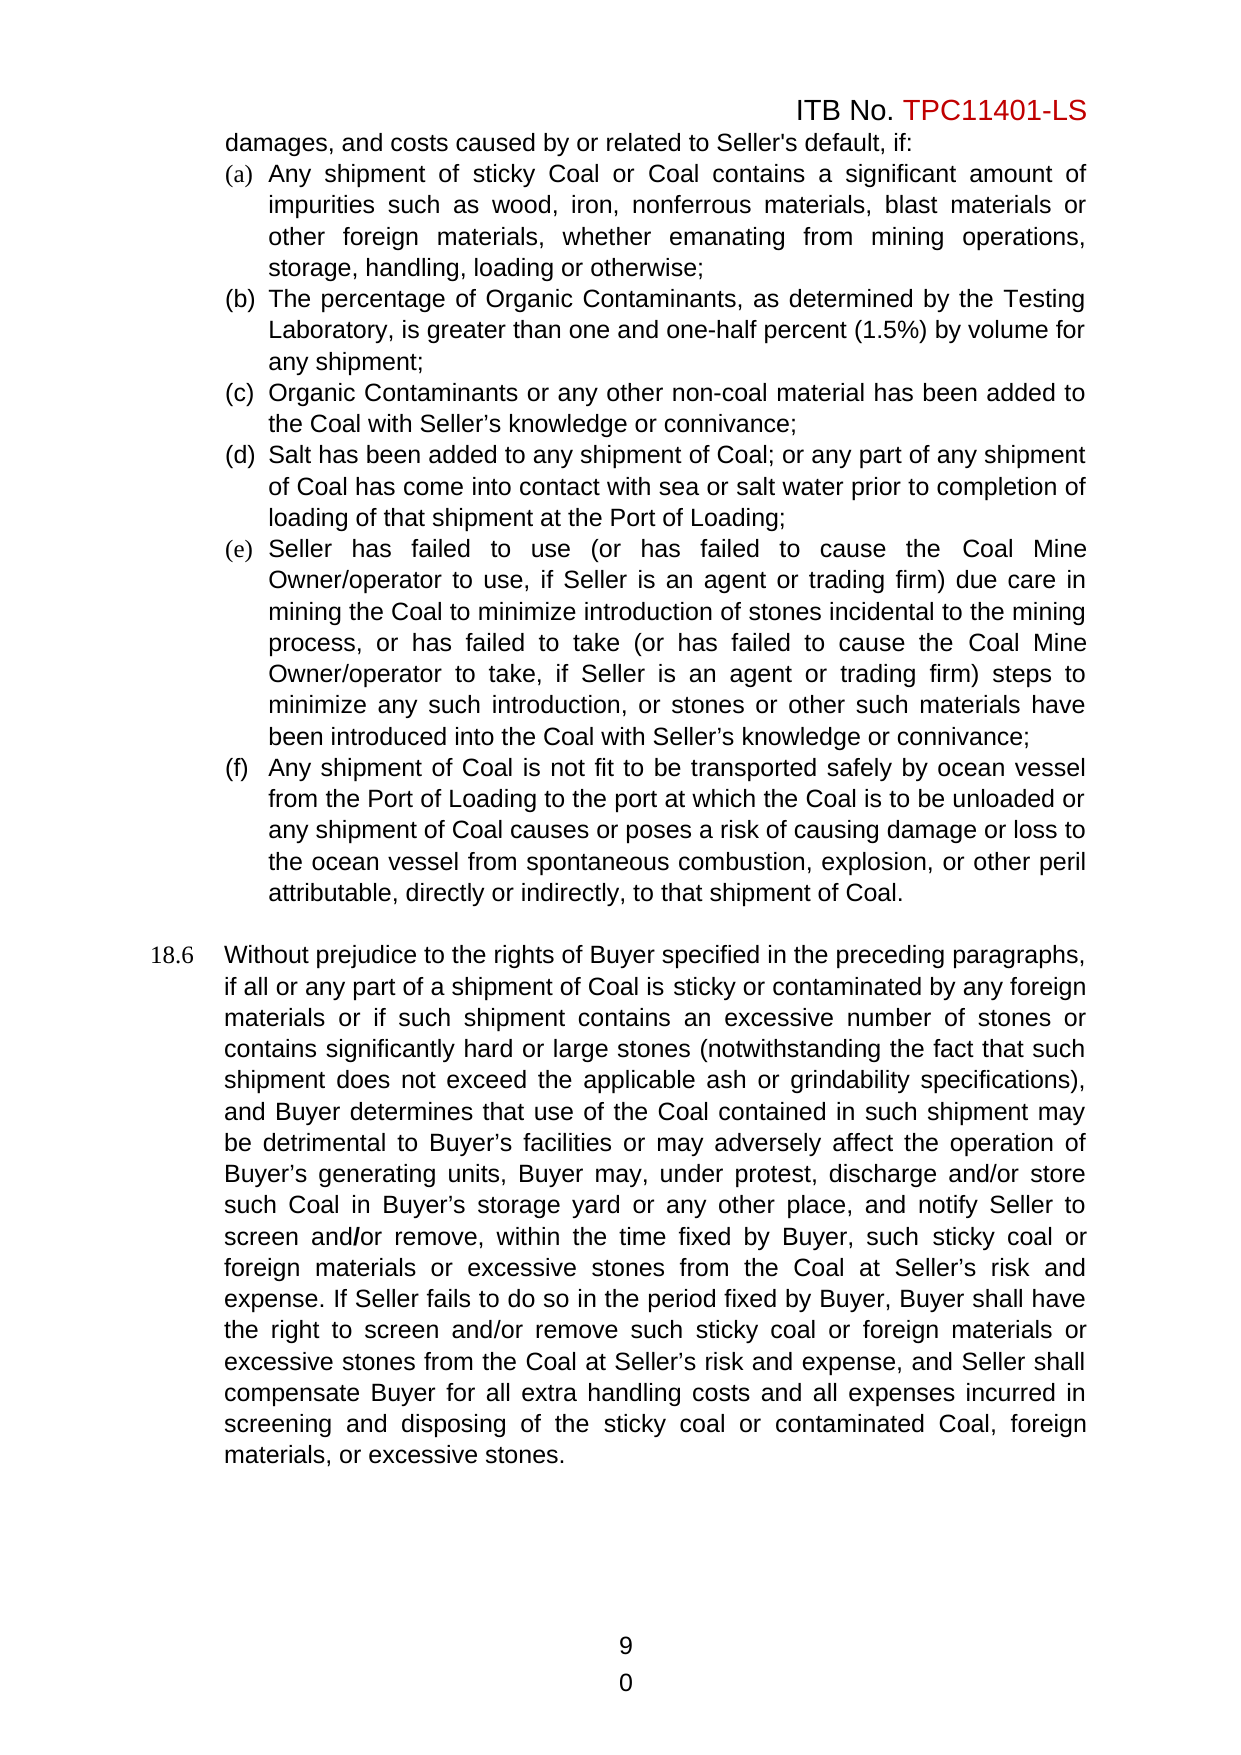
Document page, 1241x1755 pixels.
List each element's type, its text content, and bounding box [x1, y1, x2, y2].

list Seller has failed to use (or has failed to cause the Coal Mine Owner/operator to use, if Seller is an agent or trading firm) due care in mining the Coal to minimize introduction of stones incidental to the mining process, or has failed to take (or has failed to cause the Coal Mine Owner/operator to take, if Seller is an agent or trading firm) steps to minimize any such introduction, or stones or other such materials have been introduced into the Coal with Seller’s knowledge or connivance; [225, 532, 1087, 751]
list Any shipment of Coal is not fit to be transported safely by ocean vessel from the Port of Loading to the port at which the Coal is to be unloaded or any shipment of Coal causes or poses a risk of causing damage or loss to the ocean vessel from spontaneous combustion, explosion, or other peril attributable, directly or indirectly, to that shipment of Coal. [225, 751, 1087, 907]
list Organic Contaminants or any other non-coal material has been added to the Coal with Seller’s knowledge or connivance; [225, 376, 1087, 439]
list Without prejudice to the rights of Buyer specified in the preceding paragraphs, if all or any part of a shipment of Coal is sticky or contaminated by any foreign materials or if such shipment contains an excessive number of stones or contains significantly hard or large stones (notwithstanding the fact that such shipment does not exceed the applicable ash or grindability specifications), and Buyer determines that use of the Coal contained in such shipment may be detrimental to Buyer’s facilities or may adversely affect the operation of Buyer’s generating units, Buyer may, under protest, discharge and/or store such Coal in Buyer’s storage yard or any other place, and notify Seller to screen and/or remove, within the time fixed by Buyer, such sticky coal or foreign materials or excessive stones from the Coal at Seller’s risk and expense. If Seller fails to do so in the period fixed by Buyer, Buyer shall have the right to screen and/or remove such sticky coal or foreign materials or excessive stones from the Coal at Seller’s risk and expense, and Seller shall compensate Buyer for all extra handling costs and all expenses incurred in screening and disposing of the sticky coal or contaminated Coal, foreign materials, or excessive stones. [150, 939, 1087, 1470]
list Salt has been added to any shipment of Coal; or any part of any shipment of Coal has come into contact with sea or salt water prior to completion of loading of that shipment at the Port of Loading; [225, 439, 1087, 532]
list The percentage of Organic Contaminants, as determined by the Testing Laboratory, is greater than one and one-half percent (1.5%) by volume for any shipment; [225, 282, 1087, 376]
text damages, and costs caused by or related to Seller's default, if: [150, 126, 1087, 157]
list Any shipment of sticky Coal or Coal contains a significant amount of impurities such as wood, iron, nonferrous materials, blast materials or other foreign materials, whether emanating from mining operations, storage, handling, loading or otherwise; [225, 157, 1087, 282]
